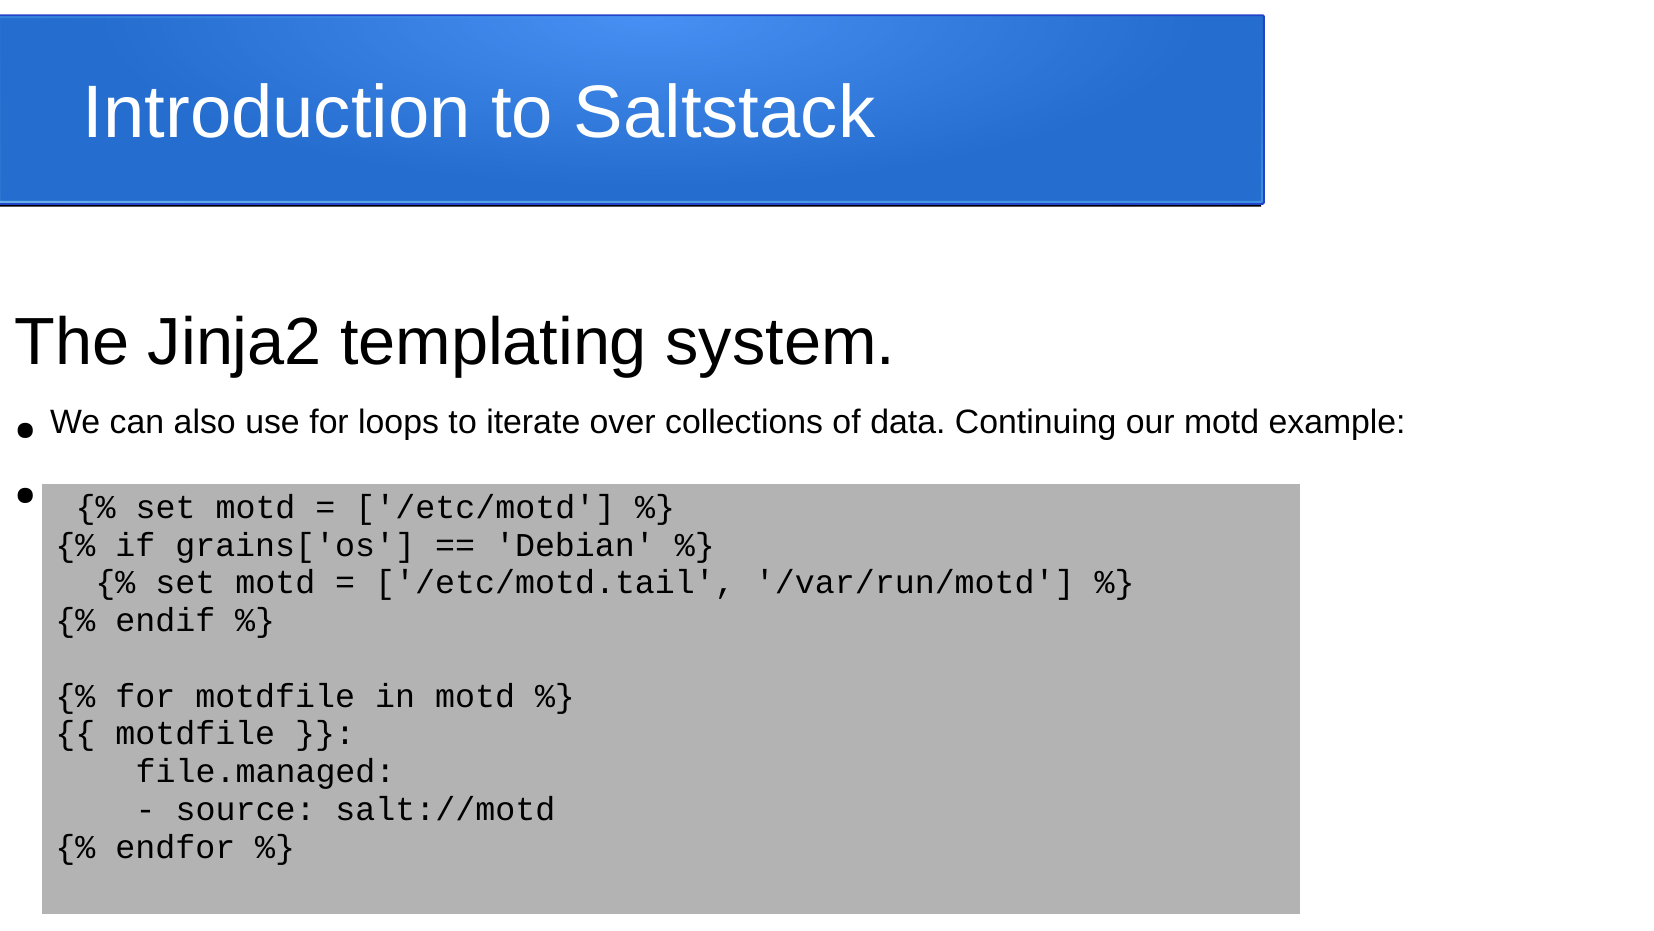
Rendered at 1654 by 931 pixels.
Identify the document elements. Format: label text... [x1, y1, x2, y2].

title Introduction to Saltstack [82, 35, 1235, 127]
subtitle [82, 127, 1571, 296]
text_box The Jinja2 templating system. We can also use for loops to iterate over collections of data. Continuing our motd example: [0, 296, 1654, 897]
table_header {% set motd = ['/etc/motd'] %} {% if grains['os'] == 'Debian' %} {% set motd = ['/etc/motd.tail', '/var/run/motd'] %} {% endif %} {% for motdfile in motd %} {{ motdfile }}: file.managed: - source: salt://motd {% endfor %} [42, 484, 1300, 914]
